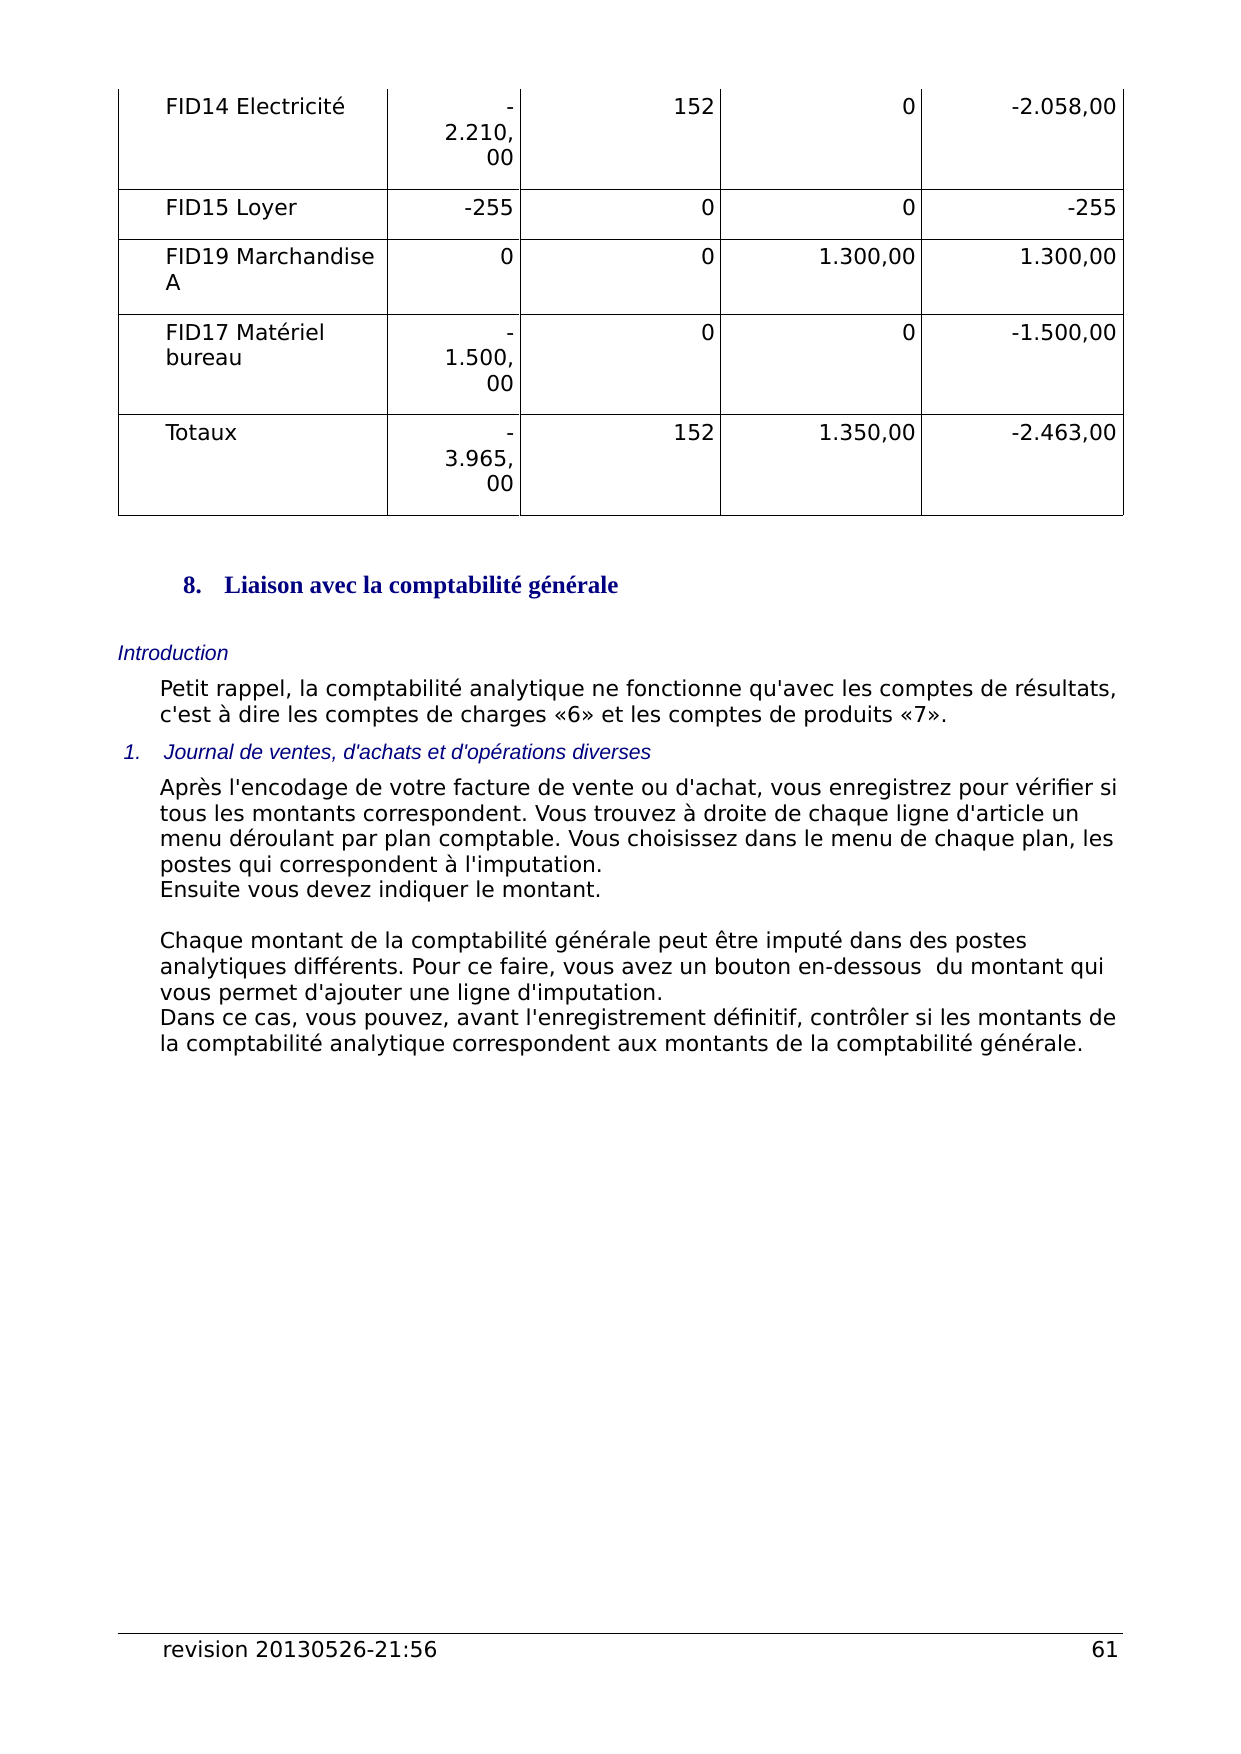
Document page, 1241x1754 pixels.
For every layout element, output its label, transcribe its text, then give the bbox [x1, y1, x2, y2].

subtitle Liaison avec la comptabilité générale [177, 570, 1123, 599]
table_cell 1.300,00 [922, 240, 1123, 314]
table_cell FID19 Marchandise A [119, 240, 387, 314]
table_cell FID14 Electricité [119, 89, 387, 189]
text Après l'encodage de votre facture de vente ou d'achat, vous enregistrez pour vérifier si tous les montants correspondent. Vous trouvez à droite de chaque ligne d'article un menu déroulant par plan comptable. Vous choisissez dans le menu de chaque plan, les postes qui correspondent à l'imputation. [159, 775, 1123, 877]
table_cell 0 [388, 240, 519, 314]
table_cell -3.965,00 [388, 415, 519, 515]
table_cell -2.210,00 [388, 89, 519, 189]
text Ensuite vous devez indiquer le montant. [159, 877, 1123, 903]
table_cell 152 [521, 89, 720, 189]
text Petit rappel, la comptabilité analytique ne fonctionne qu'avec les comptes de résultats, c'est à dire les comptes de charges «6» et les comptes de produits «7». [159, 676, 1123, 727]
table_cell 1.350,00 [721, 415, 921, 515]
table_cell 0 [721, 315, 921, 414]
subtitle Journal de ventes, d'achats et d'opérations diverses [117, 739, 1123, 764]
table_cell 152 [521, 415, 720, 515]
table_cell -2.463,00 [922, 415, 1123, 515]
table_cell 0 [721, 190, 921, 239]
table_cell -255 [922, 190, 1123, 239]
table_cell 1.300,00 [721, 240, 921, 314]
table_cell -1.500,00 [922, 315, 1123, 414]
table_cell 0 [521, 190, 720, 239]
table_cell 0 [721, 89, 921, 189]
table_cell -1.500,00 [388, 315, 519, 414]
text Chaque montant de la comptabilité générale peut être imputé dans des postes analytiques différents. Pour ce faire, vous avez un bouton en-dessous du montant qui vous permet d'ajouter une ligne d'imputation. [159, 928, 1123, 1005]
subtitle Introduction [117, 640, 1123, 664]
table_cell FID17 Matériel bureau [119, 315, 387, 414]
table_cell FID15 Loyer [119, 190, 387, 239]
table_cell -2.058,00 [922, 89, 1123, 189]
table_cell Totaux [119, 415, 387, 515]
text Dans ce cas, vous pouvez, avant l'enregistrement définitif, contrôler si les montants de la comptabilité analytique correspondent aux montants de la comptabilité générale. [159, 1005, 1123, 1056]
table_cell 0 [521, 240, 720, 314]
table_cell 0 [521, 315, 720, 414]
table_cell -255 [388, 190, 519, 239]
